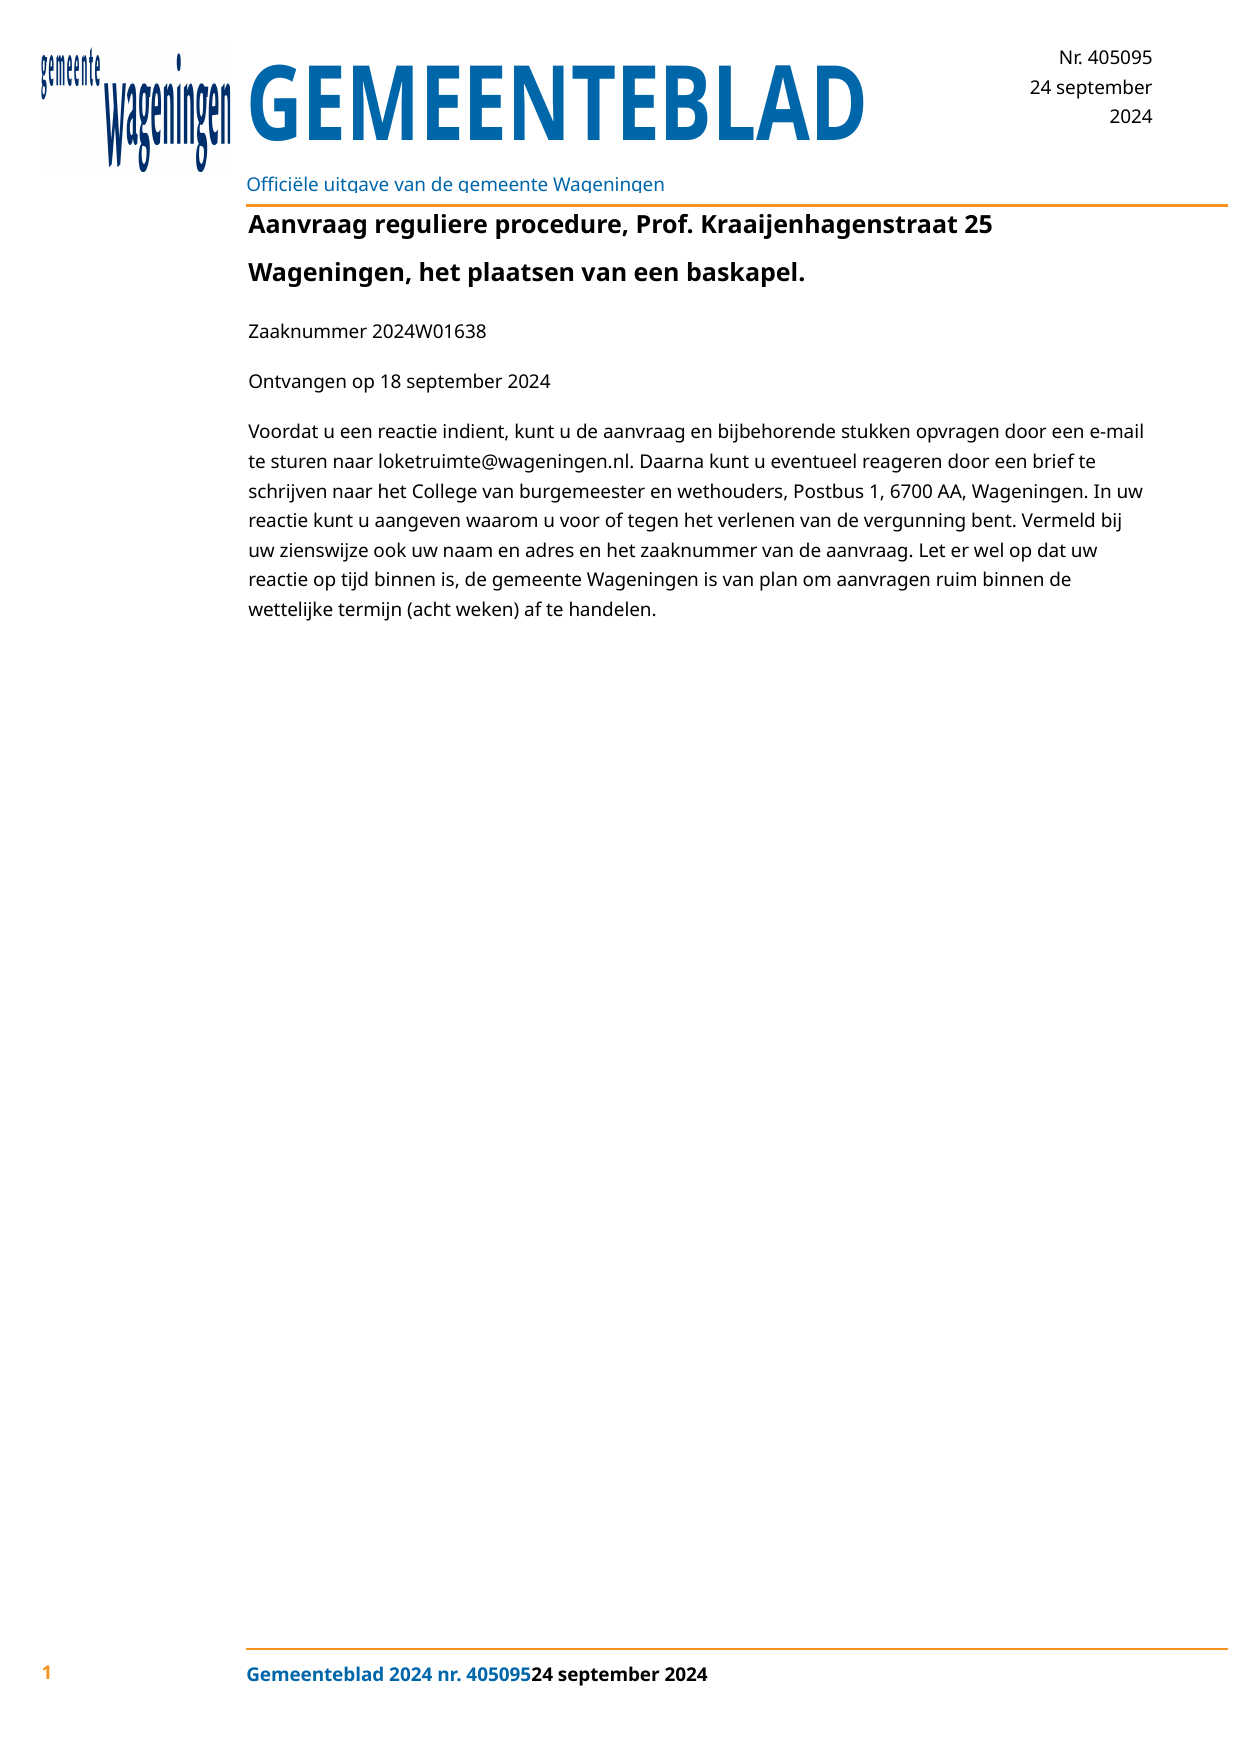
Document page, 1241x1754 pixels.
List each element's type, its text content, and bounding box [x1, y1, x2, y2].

text Ontvangen op 18 september 2024 [248, 368, 1152, 394]
picture [41, 47, 231, 172]
text Aanvraag reguliere procedure, Prof. Kraaijenhagenstraat 25 Wageningen, het plaatsen van een baskapel. [248, 207, 1152, 288]
text Zaaknummer 2024W01638 [248, 318, 1152, 344]
text Voordat u een reactie indient, kunt u de aanvraag en bijbehorende stukken opvragen door een e-mail te sturen naar loketruimte@wageningen.nl. Daarna kunt u eventueel reageren door een brief te schrijven naar het College van burgemeester en wethouders, Postbus 1, 6700 AA, Wageningen. In uw reactie kunt u aangeven waarom u voor of tegen het verlenen van de vergunning bent. Vermeld bij uw zienswijze ook uw naam en adres en het zaaknummer van de aanvraag. Let er wel op dat uw reactie op tijd binnen is, de gemeente Wageningen is van plan om aanvragen ruim binnen de wettelijke termijn (acht weken) af te handelen. [248, 419, 1152, 622]
